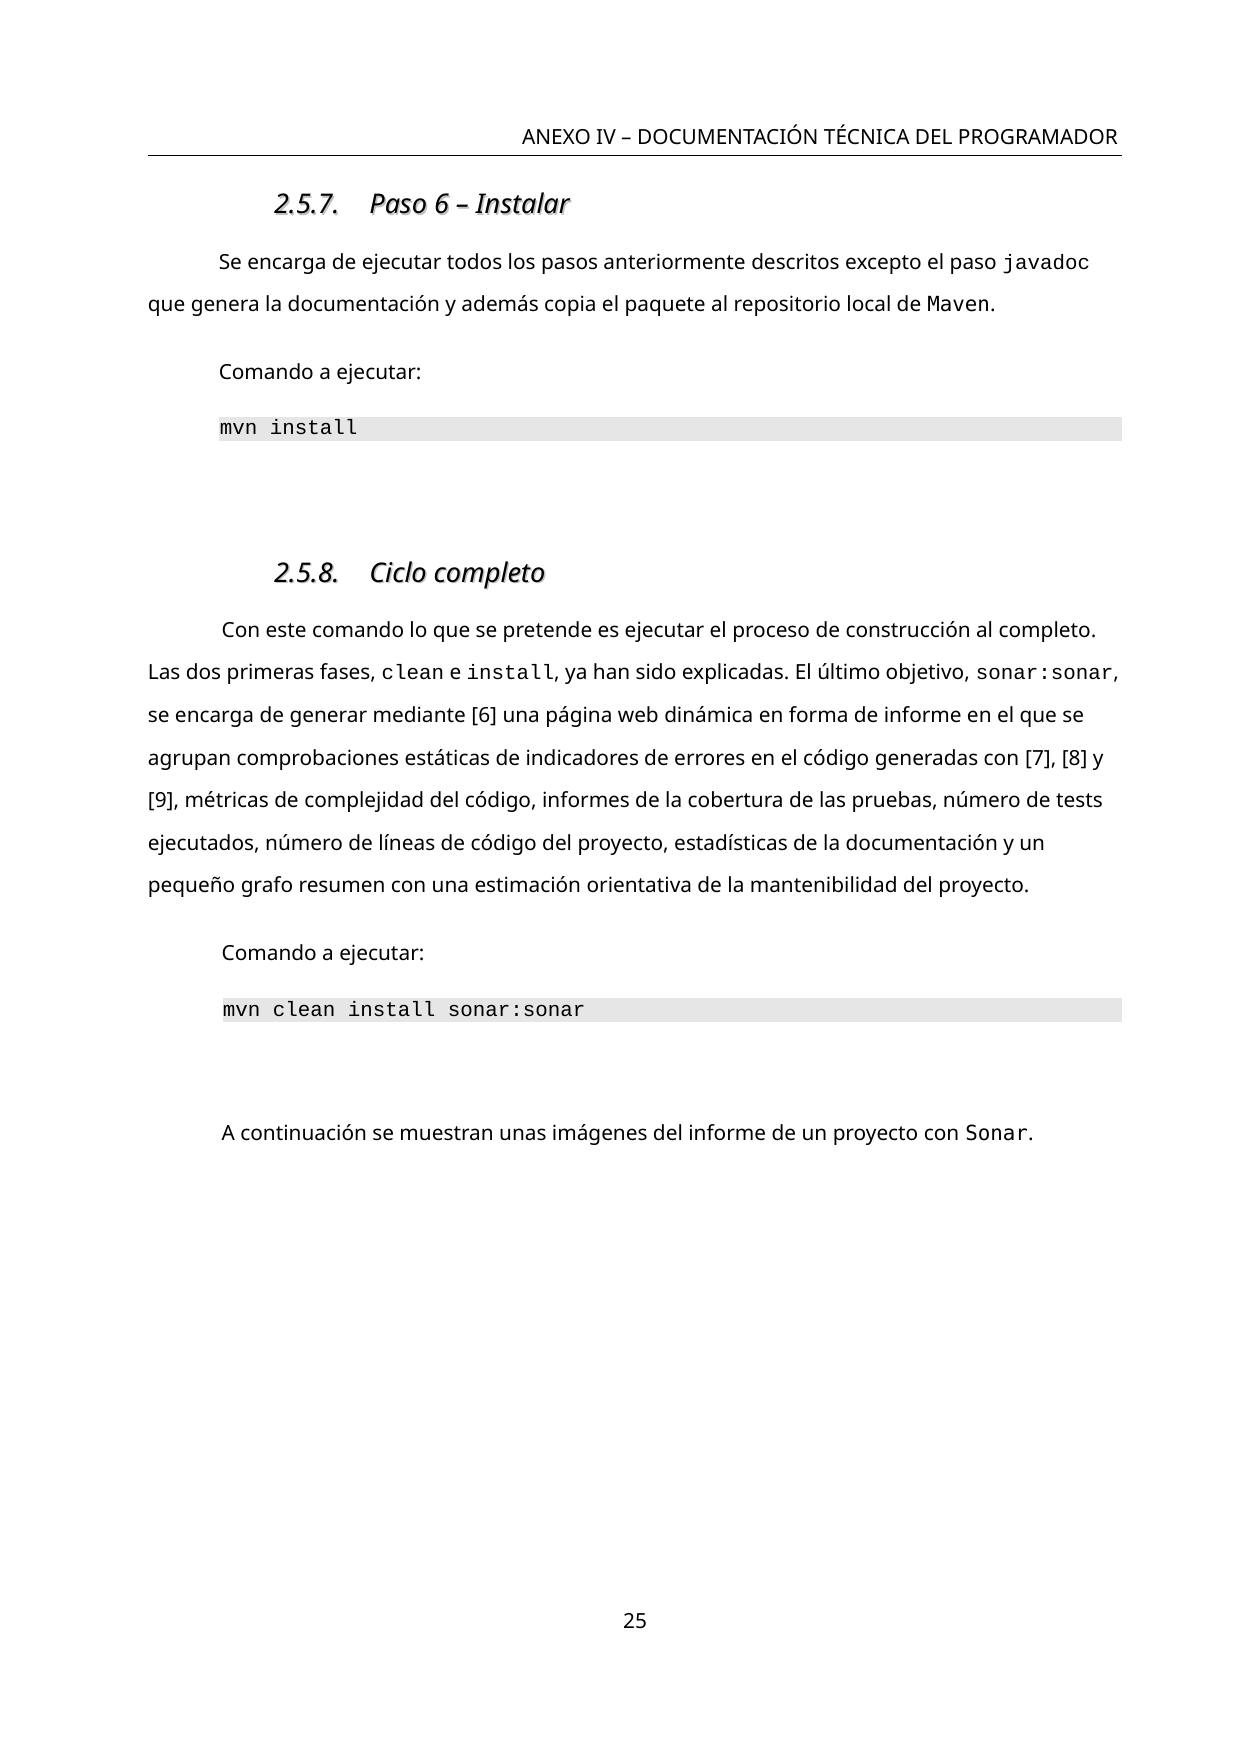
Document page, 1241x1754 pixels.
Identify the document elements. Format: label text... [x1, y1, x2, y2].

text Se encarga de ejecutar todos los pasos anteriormente descritos excepto el paso javadoc que genera la documentación y además copia el paquete al repositorio local de Maven. [148, 247, 1122, 318]
text Comando a ejecutar: [148, 357, 1122, 386]
text mvn install [219, 417, 1122, 441]
subtitle Paso 6 – Instalar [339, 185, 1122, 222]
text mvn clean install sonar:sonar [223, 998, 1122, 1022]
text Con este comando lo que se pretende es ejecutar el proceso de construcción al completo. Las dos primeras fases, clean e install, ya han sido explicadas. El último objetivo, sonar:sonar, se encarga de generar mediante [6] una página web dinámica en forma de informe en el que se agrupan comprobaciones estáticas de indicadores de errores en el código generadas con [7], [8] y [9], métricas de complejidad del código, informes de la cobertura de las pruebas, número de tests ejecutados, número de líneas de código del proyecto, estadísticas de la documentación y un pequeño grafo resumen con una estimación orientativa de la mantenibilidad del proyecto. [148, 615, 1122, 899]
subtitle Ciclo completo [339, 553, 1122, 590]
text Comando a ejecutar: [148, 938, 1122, 967]
text A continuación se muestran unas imágenes del informe de un proyecto con Sonar. [148, 1118, 1122, 1147]
